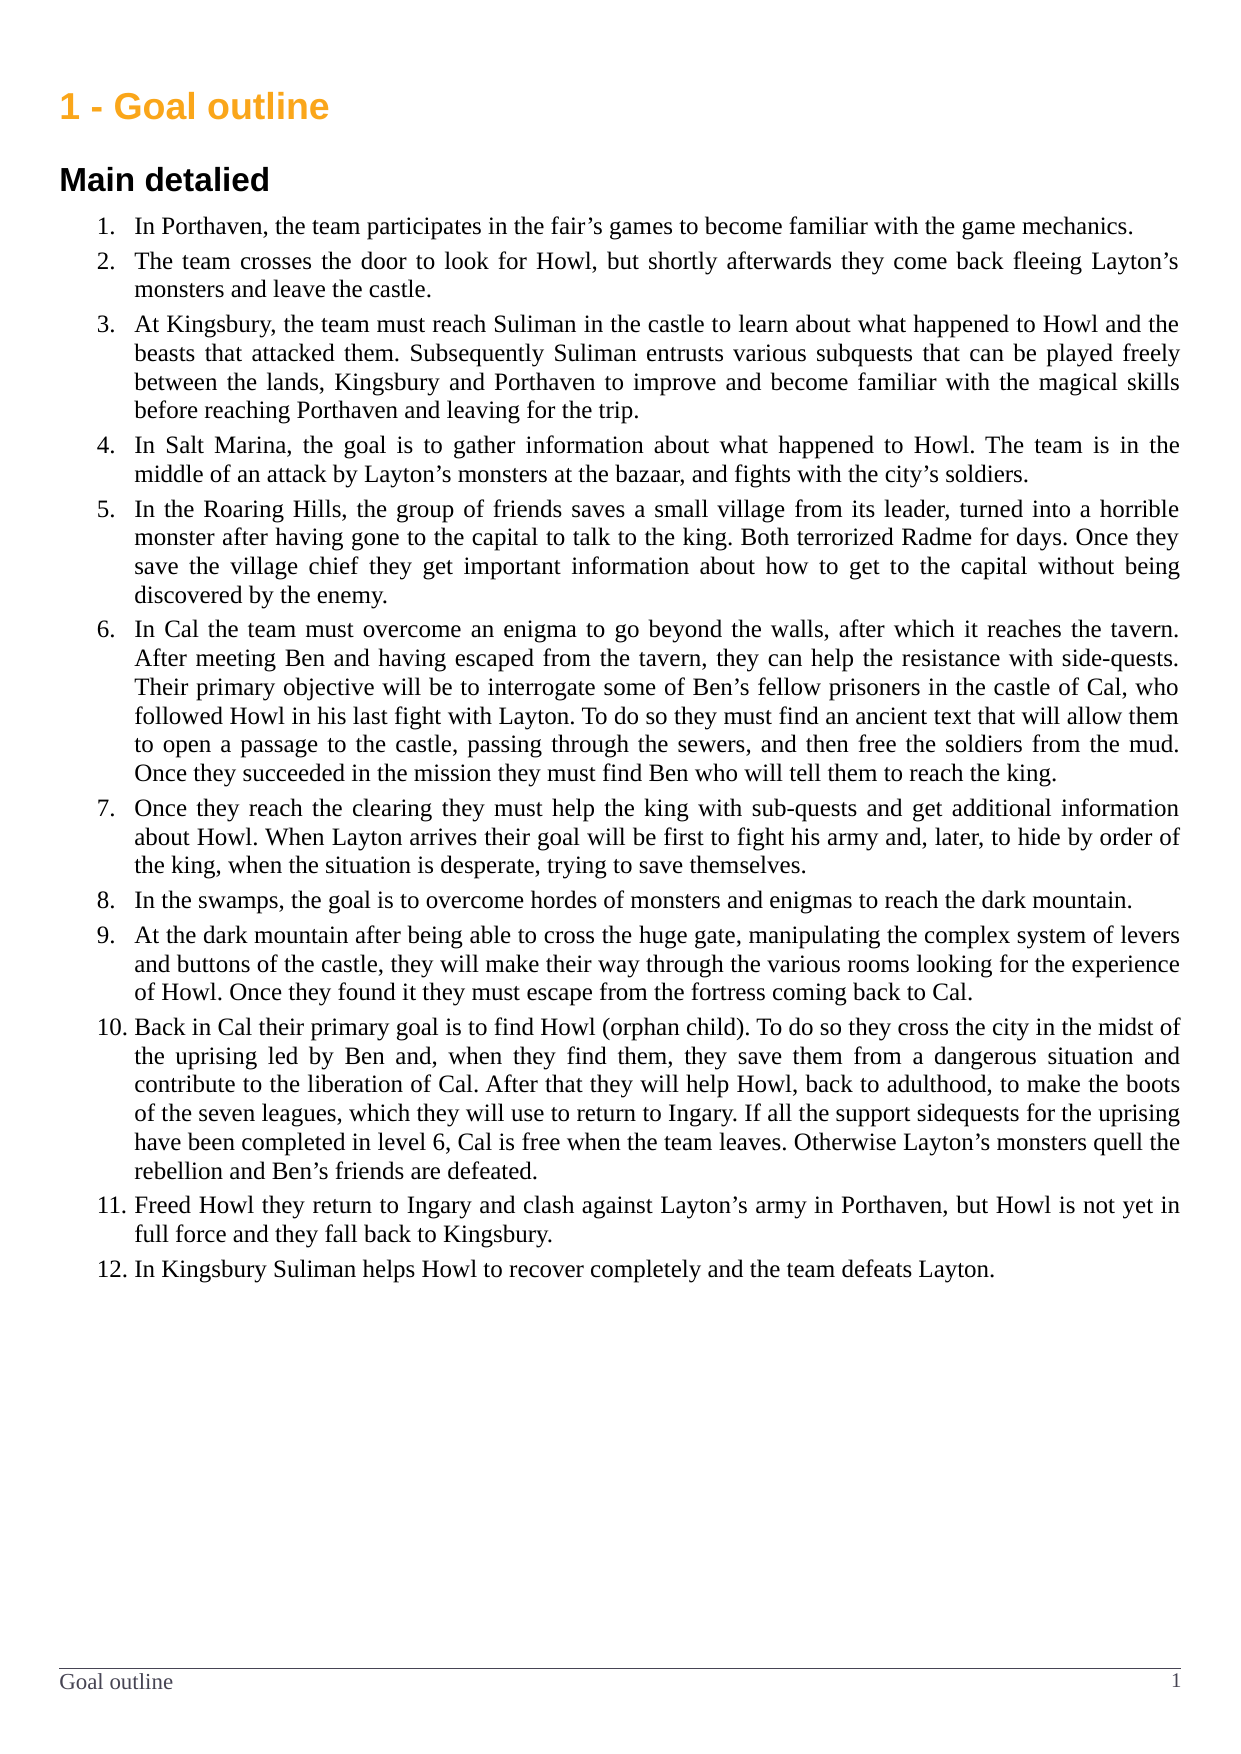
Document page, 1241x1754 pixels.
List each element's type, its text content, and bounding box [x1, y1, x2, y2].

list At the dark mountain after being able to cross the huge gate, manipulating the complex system of levers and buttons of the castle, they will make their way through the various rooms looking for the experience of Howl. Once they found it they must escape from the fortress coming back to Cal. [97, 920, 1181, 1006]
subtitle Main detalied [59, 160, 1181, 199]
list Once they reach the clearing they must help the king with sub-quests and get additional information about Howl. When Layton arrives their goal will be first to fight his army and, later, to hide by order of the king, when the situation is desperate, trying to save themselves. [97, 793, 1181, 879]
list Back in Cal their primary goal is to find Howl (orphan child). To do so they cross the city in the midst of the uprising led by Ben and, when they find them, they save them from a dangerous situation and contribute to the liberation of Cal. After that they will help Howl, back to adulthood, to make the boots of the seven leagues, which they will use to return to Ingary. If all the support sidequests for the uprising have been completed in level 6, Cal is free when the team leaves. Otherwise Layton’s monsters quell the rebellion and Ben’s friends are defeated. [97, 1012, 1181, 1184]
subtitle Goal outline [59, 84, 1181, 127]
list Freed Howl they return to Ingary and clash against Layton’s army in Porthaven, but Howl is not yet in full force and they fall back to Kingsbury. [97, 1191, 1181, 1248]
list In the swamps, the goal is to overcome hordes of monsters and enigmas to reach the dark mountain. [97, 885, 1181, 914]
list In Salt Marina, the goal is to gather information about what happened to Howl. The team is in the middle of an attack by Layton’s monsters at the bazaar, and fights with the city’s soldiers. [97, 430, 1181, 488]
list In Kingsbury Suliman helps Howl to recover completely and the team defeats Layton. [97, 1254, 1181, 1283]
list In Cal the team must overcome an enigma to go beyond the walls, after which it reaches the tavern. After meeting Ben and having escaped from the tavern, they can help the resistance with side-quests. Their primary objective will be to interrogate some of Ben’s fellow prisoners in the castle of Cal, who followed Howl in his last fight with Layton. To do so they must find an ancient text that will allow them to open a passage to the castle, passing through the sewers, and then free the soldiers from the mud. Once they succeeded in the mission they must find Ben who will tell them to reach the king. [97, 614, 1181, 787]
list In Porthaven, the team participates in the fair’s games to become familiar with the game mechanics. [97, 211, 1181, 240]
list At Kingsbury, the team must reach Suliman in the castle to learn about what happened to Howl and the beasts that attacked them. Subsequently Suliman entrusts various subquests that can be played freely between the lands, Kingsbury and Porthaven to improve and become familiar with the magical skills before reaching Porthaven and leaving for the trip. [97, 309, 1181, 424]
list The team crosses the door to look for Howl, but shortly afterwards they come back fleeing Layton’s monsters and leave the castle. [97, 246, 1181, 303]
list In the Roaring Hills, the group of friends saves a small village from its leader, turned into a horrible monster after having gone to the capital to talk to the king. Both terrorized Radme for days. Once they save the village chief they get important information about how to get to the capital without being discovered by the enemy. [97, 494, 1181, 609]
